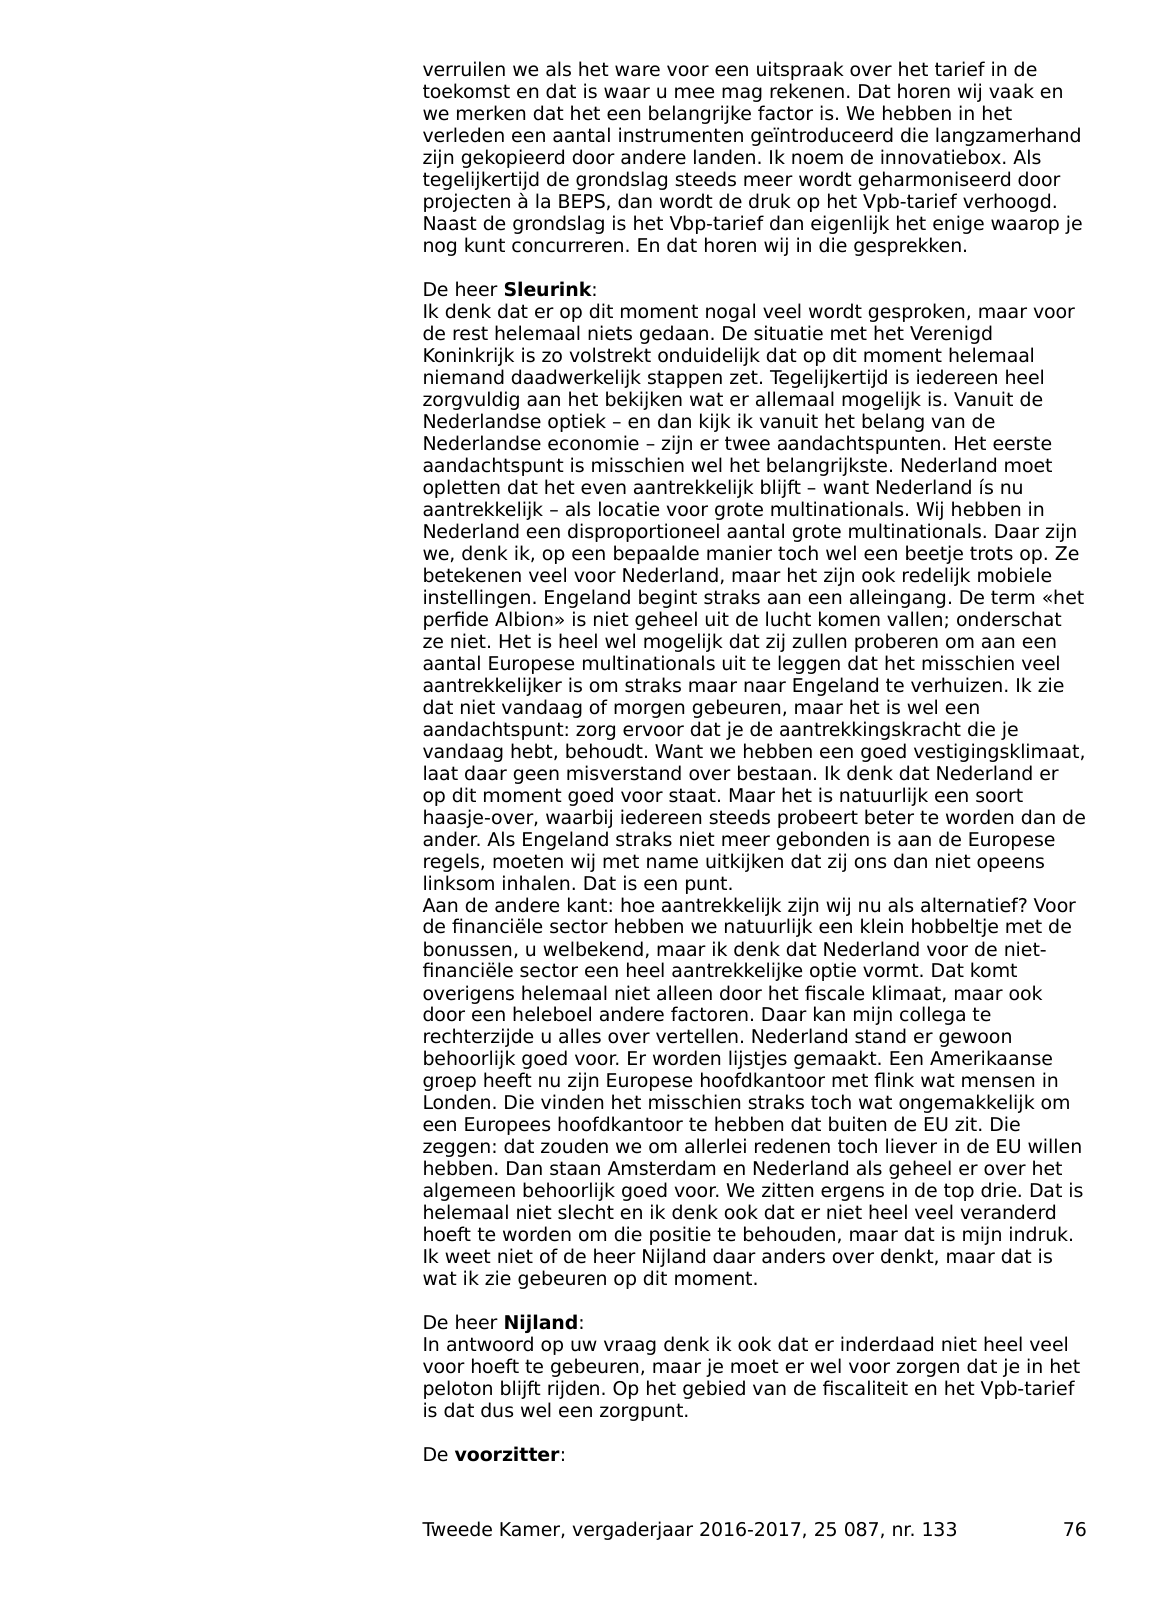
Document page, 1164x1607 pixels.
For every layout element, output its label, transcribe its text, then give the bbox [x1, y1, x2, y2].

text De voorzitter: [422, 1444, 1087, 1466]
text verruilen we als het ware voor een uitspraak over het tarief in de toekomst en dat is waar u mee mag rekenen. Dat horen wij vaak en we merken dat het een belangrijke factor is. We hebben in het verleden een aantal instrumenten geïntroduceerd die langzamerhand zijn gekopieerd door andere landen. Ik noem de innovatiebox. Als tegelijkertijd de grondslag steeds meer wordt geharmoniseerd door projecten à la BEPS, dan wordt de druk op het Vpb-tarief verhoogd. Naast de grondslag is het Vbp-tarief dan eigenlijk het enige waarop je nog kunt concurreren. En dat horen wij in die gesprekken. [422, 59, 1087, 257]
text Ik denk dat er op dit moment nogal veel wordt gesproken, maar voor de rest helemaal niets gedaan. De situatie met het Verenigd Koninkrijk is zo volstrekt onduidelijk dat op dit moment helemaal niemand daadwerkelijk stappen zet. Tegelijkertijd is iedereen heel zorgvuldig aan het bekijken wat er allemaal mogelijk is. Vanuit de Nederlandse optiek – en dan kijk ik vanuit het belang van de Nederlandse economie – zijn er twee aandachtspunten. Het eerste aandachtspunt is misschien wel het belangrijkste. Nederland moet opletten dat het even aantrekkelijk blijft – want Nederland ís nu aantrekkelijk – als locatie voor grote multinationals. Wij hebben in Nederland een disproportioneel aantal grote multinationals. Daar zijn we, denk ik, op een bepaalde manier toch wel een beetje trots op. Ze betekenen veel voor Nederland, maar het zijn ook redelijk mobiele instellingen. Engeland begint straks aan een alleingang. De term «het perfide Albion» is niet geheel uit de lucht komen vallen; onderschat ze niet. Het is heel wel mogelijk dat zij zullen proberen om aan een aantal Europese multinationals uit te leggen dat het misschien veel aantrekkelijker is om straks maar naar Engeland te verhuizen. Ik zie dat niet vandaag of morgen gebeuren, maar het is wel een aandachtspunt: zorg ervoor dat je de aantrekkingskracht die je vandaag hebt, behoudt. Want we hebben een goed vestigingsklimaat, laat daar geen misverstand over bestaan. Ik denk dat Nederland er op dit moment goed voor staat. Maar het is natuurlijk een soort haasje-over, waarbij iedereen steeds probeert beter te worden dan de ander. Als Engeland straks niet meer gebonden is aan de Europese regels, moeten wij met name uitkijken dat zij ons dan niet opeens linksom inhalen. Dat is een punt. [422, 301, 1087, 894]
text Aan de andere kant: hoe aantrekkelijk zijn wij nu als alternatief? Voor de financiële sector hebben we natuurlijk een klein hobbeltje met de bonussen, u welbekend, maar ik denk dat Nederland voor de niet-financiële sector een heel aantrekkelijke optie vormt. Dat komt overigens helemaal niet alleen door het fiscale klimaat, maar ook door een heleboel andere factoren. Daar kan mijn collega te rechterzijde u alles over vertellen. Nederland stand er gewoon behoorlijk goed voor. Er worden lijstjes gemaakt. Een Amerikaanse groep heeft nu zijn Europese hoofdkantoor met flink wat mensen in Londen. Die vinden het misschien straks toch wat ongemakkelijk om een Europees hoofdkantoor te hebben dat buiten de EU zit. Die zeggen: dat zouden we om allerlei redenen toch liever in de EU willen hebben. Dan staan Amsterdam en Nederland als geheel er over het algemeen behoorlijk goed voor. We zitten ergens in de top drie. Dat is helemaal niet slecht en ik denk ook dat er niet heel veel veranderd hoeft te worden om die positie te behouden, maar dat is mijn indruk. Ik weet niet of de heer Nijland daar anders over denkt, maar dat is wat ik zie gebeuren op dit moment. [422, 894, 1087, 1290]
text De heer Sleurink: [422, 279, 1087, 301]
text De heer Nijland: [422, 1312, 1087, 1334]
text In antwoord op uw vraag denk ik ook dat er inderdaad niet heel veel voor hoeft te gebeuren, maar je moet er wel voor zorgen dat je in het peloton blijft rijden. Op het gebied van de fiscaliteit en het Vpb-tarief is dat dus wel een zorgpunt. [422, 1334, 1087, 1422]
